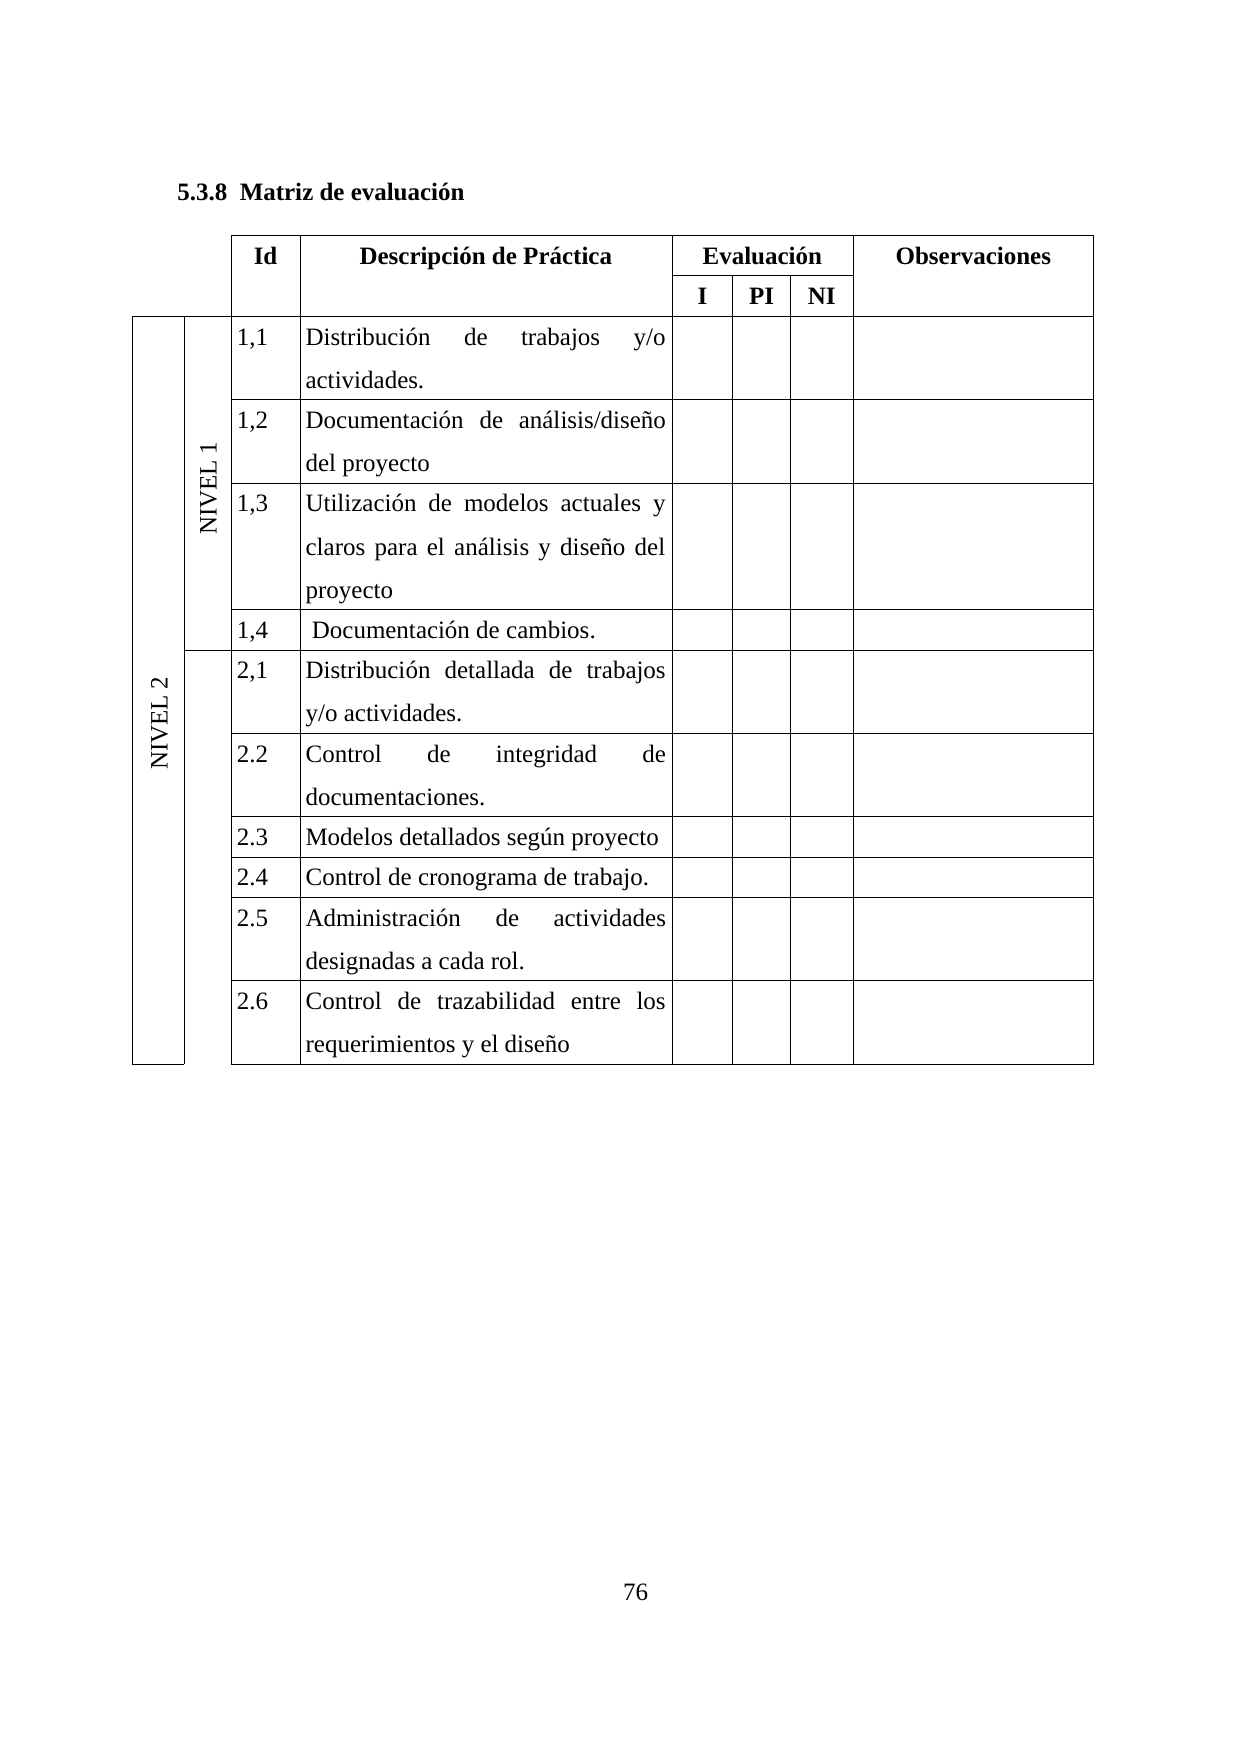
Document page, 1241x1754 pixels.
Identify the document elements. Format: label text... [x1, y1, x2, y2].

table_cell [673, 651, 732, 733]
text 5.3.8 Matriz de evaluación [177, 177, 1093, 206]
table_cell I [673, 276, 732, 316]
table_cell [791, 610, 853, 649]
table_header Evaluación [673, 236, 853, 275]
table_cell [733, 898, 790, 980]
table_cell NIVEL 2 [133, 317, 184, 1064]
table_cell Distribución de trabajos y/o actividades. [301, 317, 672, 399]
table_cell [854, 651, 1093, 733]
table_cell [791, 484, 853, 609]
table_cell 2.5 [232, 898, 300, 980]
table_cell [854, 734, 1093, 816]
table_cell NIVEL 1 [185, 317, 231, 649]
table_cell [854, 898, 1093, 980]
table_cell Documentación de análisis/diseño del proyecto [301, 400, 672, 483]
table_header Id [232, 236, 300, 316]
table_cell [733, 610, 790, 649]
table_cell NI [791, 276, 853, 316]
table_header Observaciones [854, 236, 1093, 316]
table_cell [733, 484, 790, 609]
table_cell Administración de actividades designadas a cada rol. [301, 898, 672, 980]
table_header Descripción de Práctica [301, 236, 672, 316]
table_cell [791, 317, 853, 399]
table_cell [185, 651, 231, 897]
table_cell Distribución detallada de trabajos y/o actividades. [301, 651, 672, 733]
table_cell [733, 317, 790, 399]
table_cell [791, 734, 853, 816]
table_cell [733, 734, 790, 816]
table_cell [854, 610, 1093, 649]
table_cell [733, 981, 790, 1064]
table_cell [791, 981, 853, 1064]
table_cell [673, 898, 732, 980]
table_cell [733, 817, 790, 857]
table_header [133, 235, 184, 316]
table_cell [733, 858, 790, 897]
table_cell [791, 817, 853, 857]
table_cell Control de cronograma de trabajo. [301, 858, 672, 897]
table_cell 1,2 [232, 400, 300, 483]
table_header [184, 235, 231, 316]
table_cell [791, 651, 853, 733]
table_cell 2.4 [232, 858, 300, 897]
table_cell 2,1 [232, 651, 300, 733]
table_cell [791, 400, 853, 483]
table_cell [673, 817, 732, 857]
table_cell [673, 400, 732, 483]
table_cell [185, 980, 231, 1064]
table_cell 2.6 [232, 981, 300, 1064]
table_cell [854, 400, 1093, 483]
table_cell PI [733, 276, 790, 316]
table_cell [673, 734, 732, 816]
table_cell [854, 317, 1093, 399]
table_cell [854, 858, 1093, 897]
table_cell [673, 858, 732, 897]
table_cell [733, 651, 790, 733]
table_cell Control de integridad de documentaciones. [301, 734, 672, 816]
table_cell Control de trazabilidad entre los requerimientos y el diseño [301, 981, 672, 1064]
table_cell [673, 484, 732, 609]
table_cell [791, 898, 853, 980]
table_cell Utilización de modelos actuales y claros para el análisis y diseño del proyecto [301, 484, 672, 609]
table_cell Documentación de cambios. [301, 610, 672, 649]
table_cell [854, 981, 1093, 1064]
table_cell [854, 817, 1093, 857]
table_cell 2.3 [232, 817, 300, 857]
table_cell [185, 897, 231, 980]
table_cell [733, 400, 790, 483]
table_cell Modelos detallados según proyecto [301, 817, 672, 857]
table_cell 1,1 [232, 317, 300, 399]
table_cell 2.2 [232, 734, 300, 816]
table_cell 1,4 [232, 610, 300, 649]
table_cell 1,3 [232, 484, 300, 609]
table_cell [791, 858, 853, 897]
table_cell [673, 610, 732, 649]
table_cell [673, 317, 732, 399]
table_cell [673, 981, 732, 1064]
table_cell [854, 484, 1093, 609]
